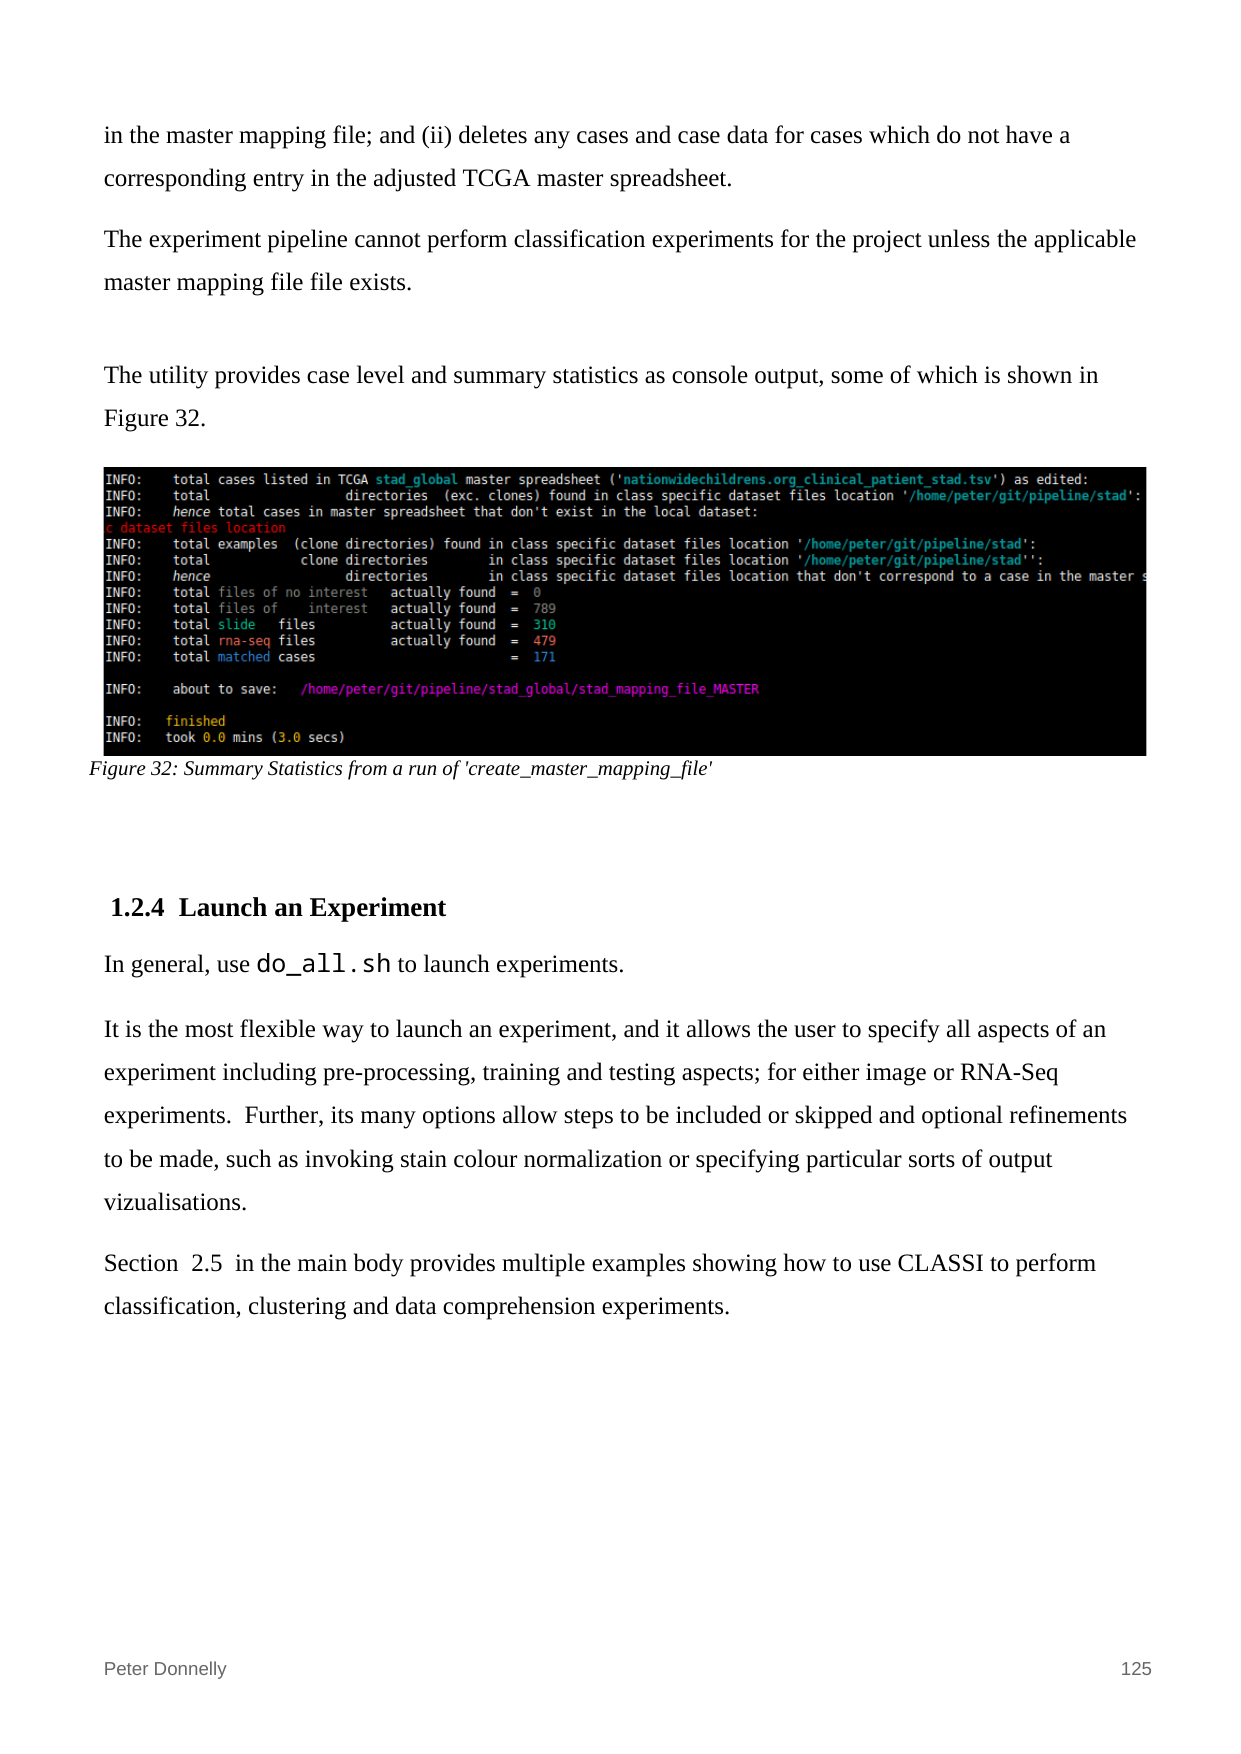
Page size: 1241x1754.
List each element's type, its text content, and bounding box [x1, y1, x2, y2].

text in the master mapping file; and (ii) deletes any cases and case data for cases which do not have a corresponding entry in the adjusted TCGA master spreadsheet. [103, 120, 1146, 192]
text The utility provides case level and summary statistics as console output, some of which is shown in Figure 32. [103, 360, 1146, 432]
subtitle Launch an Experiment [103, 891, 1146, 922]
text Figure 32: Summary Statistics from a run of 'create_master_mapping_file' [89, 756, 1161, 780]
picture [103, 467, 1147, 756]
text Section 2.5 in the main body provides multiple examples showing how to use CLASSI to perform classification, clustering and data comprehension experiments. [103, 1248, 1146, 1319]
text The experiment pipeline cannot perform classification experiments for the project unless the applicable master mapping file file exists. [103, 224, 1146, 296]
text It is the most flexible way to launch an experiment, and it allows the user to specify all aspects of an experiment including pre-processing, training and testing aspects; for either image or RNA-Seq experiments. Further, its many options allow steps to be included or skipped and optional refinements to be made, such as invoking stain colour normalization or specifying particular sorts of output vizualisations. [103, 1014, 1146, 1216]
text In general, use do_all.sh to launch experiments. [103, 946, 1146, 979]
